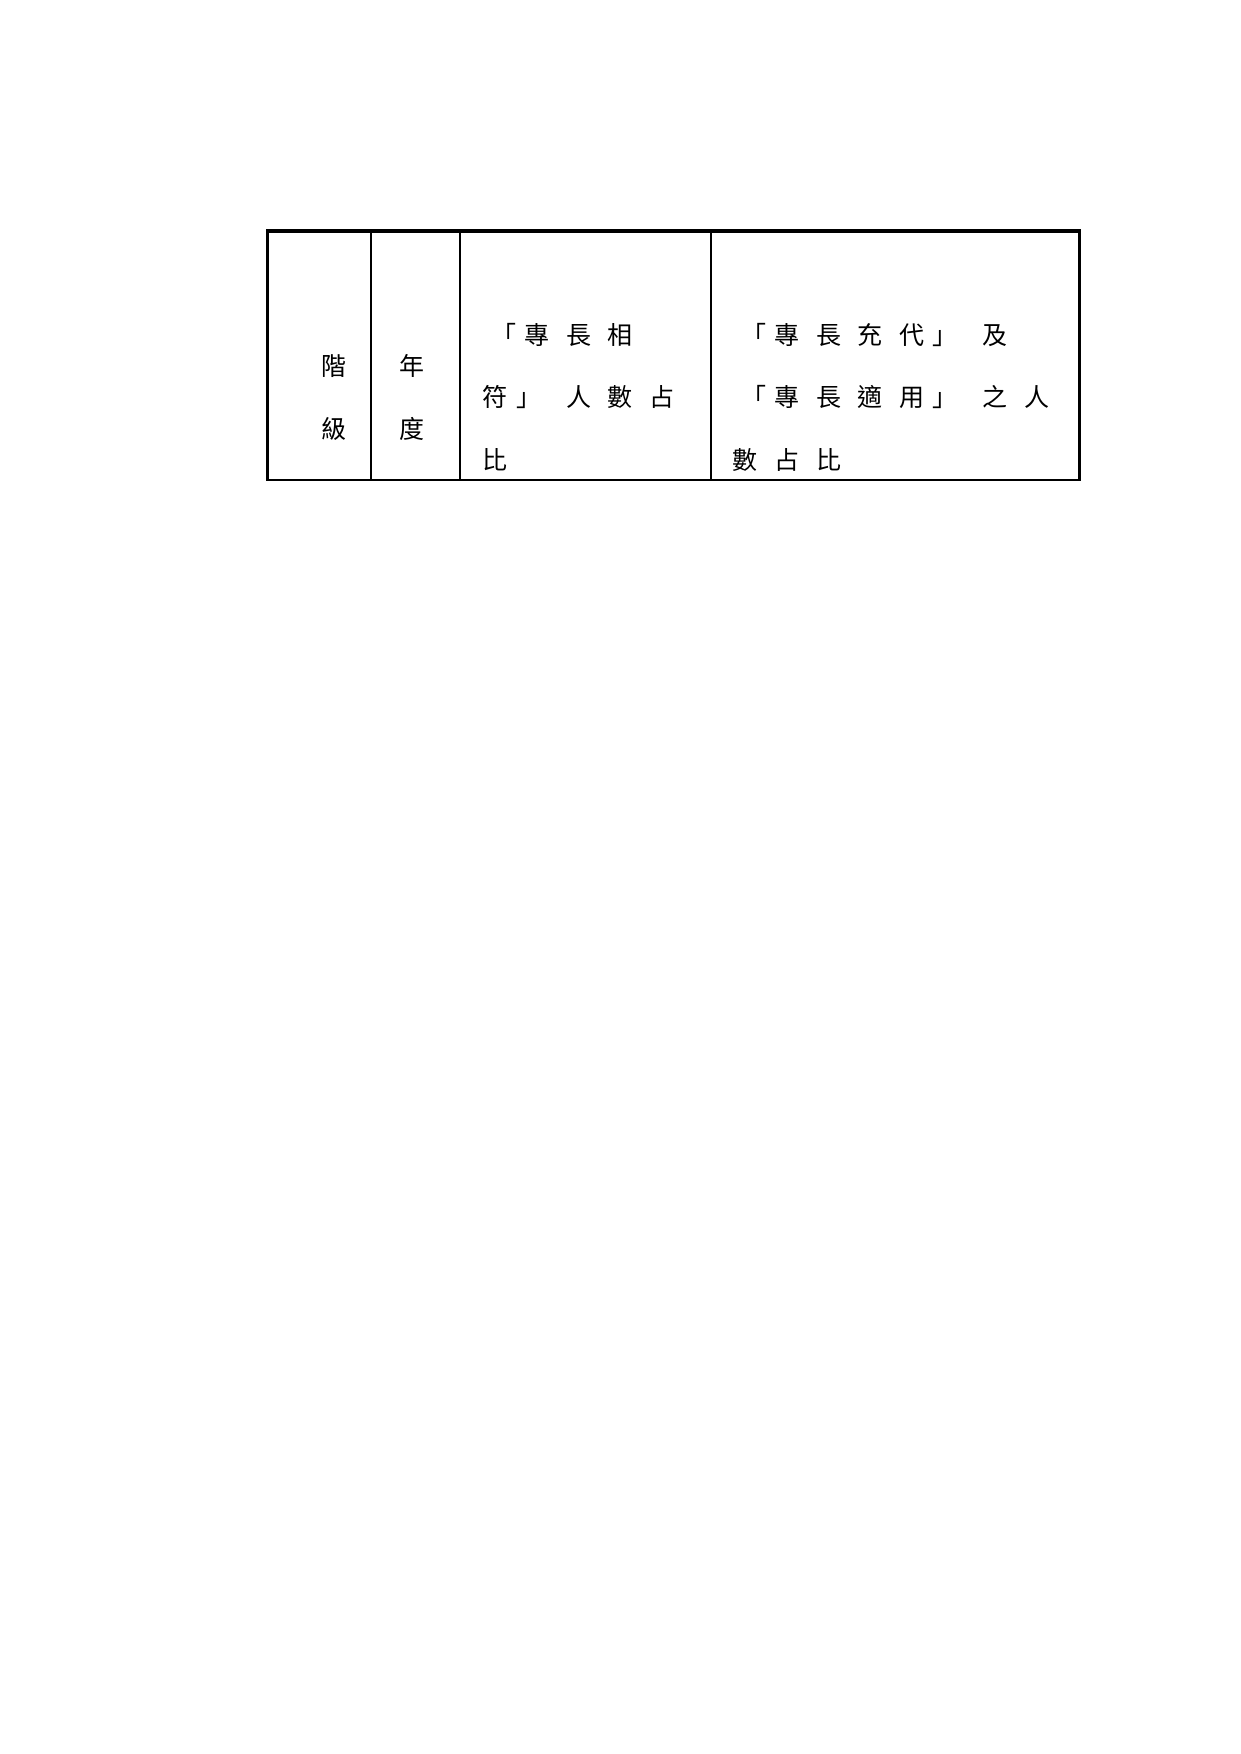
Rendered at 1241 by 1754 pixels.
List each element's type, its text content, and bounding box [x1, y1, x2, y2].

table_header 「專長相符」人數占比 [461, 233, 710, 479]
table_header 階級 [269, 233, 370, 479]
table_header 年度 [372, 233, 459, 479]
table_header 「專長充代」及「專長適用」之人數占比 [712, 233, 1078, 479]
